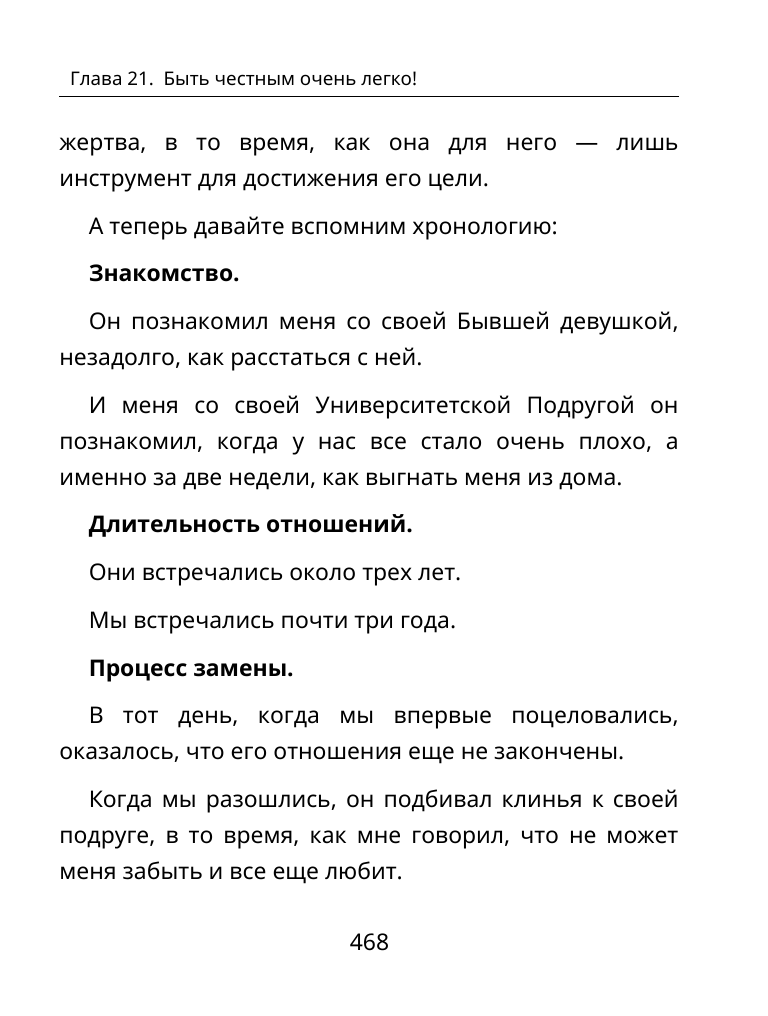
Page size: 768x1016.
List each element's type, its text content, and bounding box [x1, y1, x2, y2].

text А теперь давайте вспомним хронологию: [59, 210, 679, 241]
text Когда мы разошлись, он подбивал клинья к своей подруге, в то время, как мне говорил, что не может меня забыть и все еще любит. [59, 783, 679, 886]
text Процесс замены. [59, 651, 679, 683]
text В тот день, когда мы впервые поцеловались, оказалось, что его отношения еще не закончены. [59, 699, 679, 766]
text жертва, в то время, как она для него — лишь инструмент для достижения его цели. [59, 126, 679, 193]
text Он познакомил меня со своей Бывшей девушкой, незадолго, как расстаться с ней. [59, 305, 679, 372]
text Длительность отношений. [59, 508, 679, 539]
text Знакомство. [59, 257, 679, 289]
text Мы встречались почти три года. [59, 604, 679, 635]
text И меня со своей Университетской Подругой он познакомил, когда у нас все стало очень плохо, а именно за две недели, как выгнать меня из дома. [59, 389, 679, 492]
text Они встречались около трех лет. [59, 556, 679, 587]
